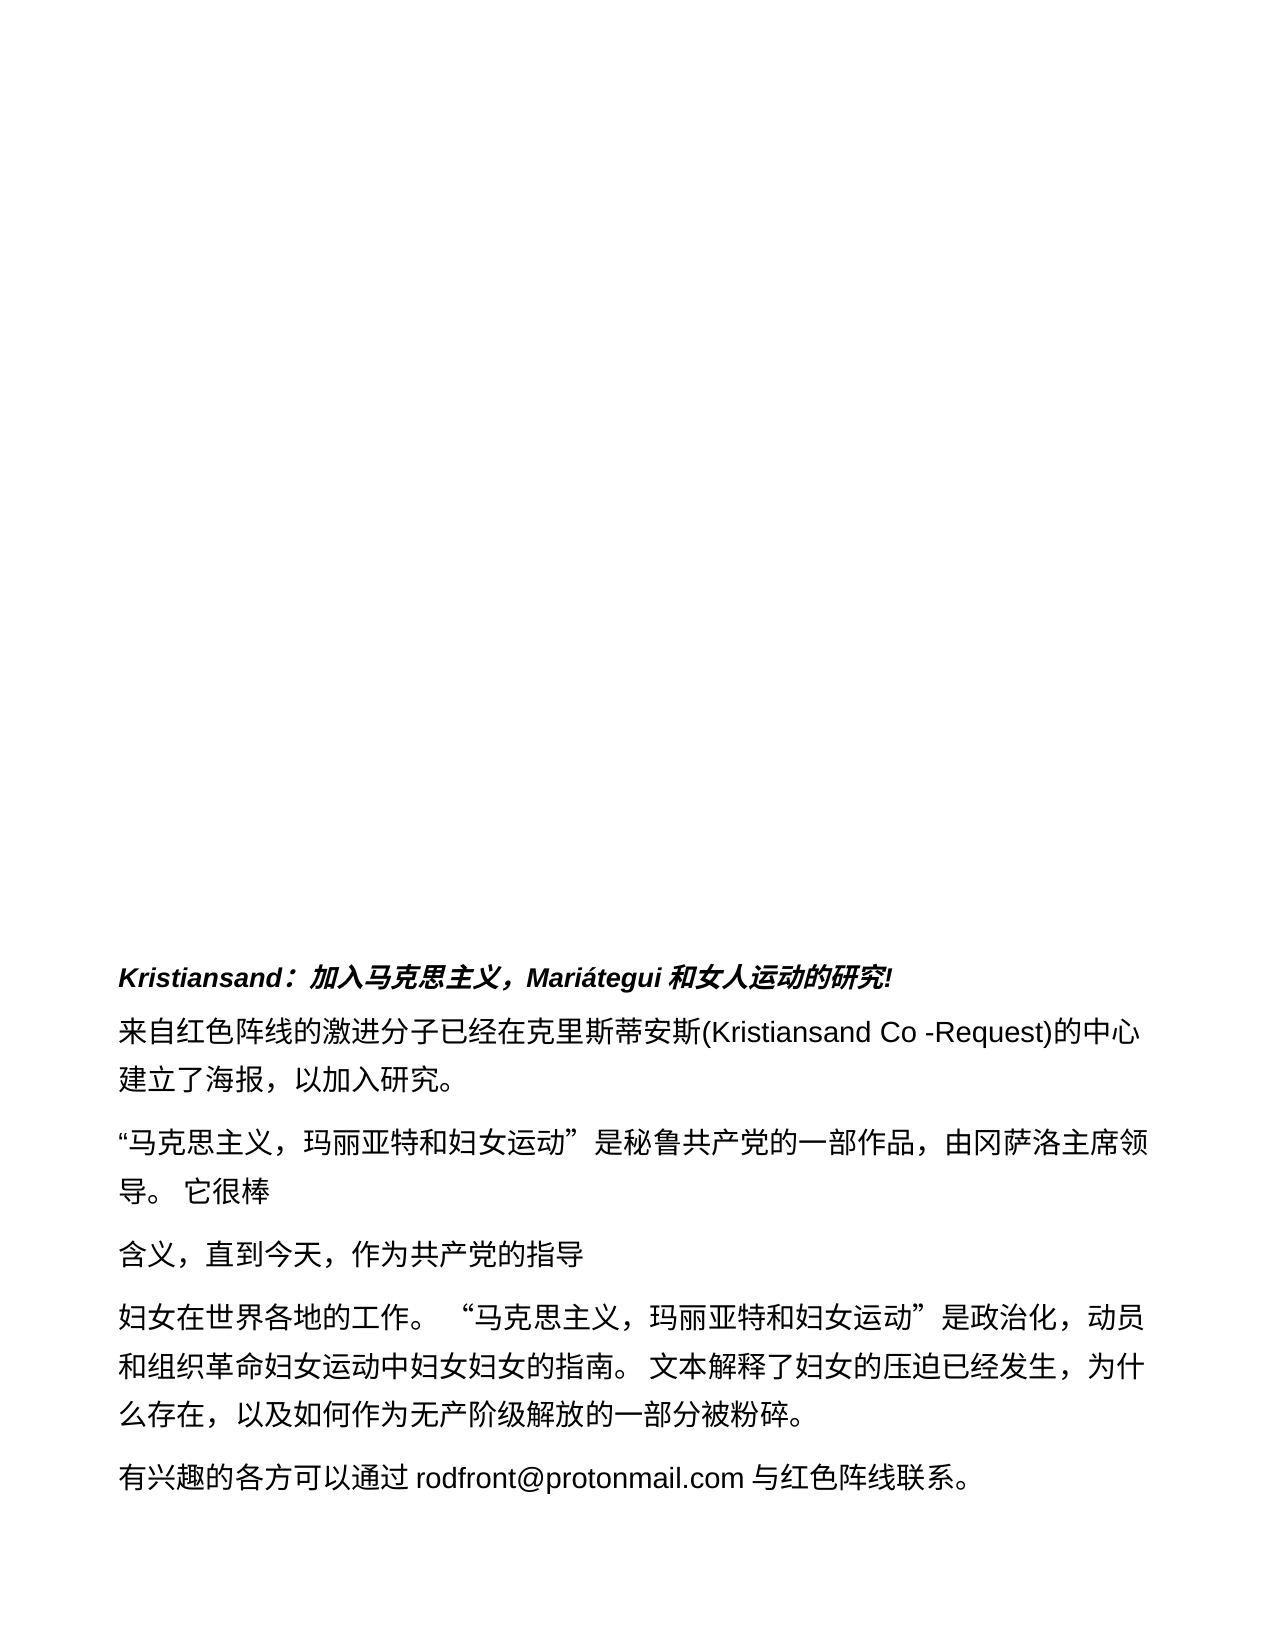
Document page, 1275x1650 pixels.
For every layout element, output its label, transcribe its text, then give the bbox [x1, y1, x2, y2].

subtitle Kristiansand：加入马克思主义，Mariátegui和女人运动的研究! [118, 956, 1157, 996]
text 来自红色阵线的激进分子已经在克里斯蒂安斯(Kristiansand Co -Request)的中心建立了海报，以加入研究。 [118, 1008, 1157, 1099]
text 有兴趣的各方可以通过rodfront@protonmail.com与红色阵线联系。 [118, 1455, 1157, 1497]
text 含义，直到今天，作为共产党的指导 [118, 1232, 1157, 1274]
text 妇女在世界各地的工作。 “马克思主义，玛丽亚特和妇女运动”是政治化，动员和组织革命妇女运动中妇女妇女的指南。 文本解释了妇女的压迫已经发生，为什么存在，以及如何作为无产阶级解放的一部分被粉碎。 [118, 1295, 1157, 1434]
text “马克思主义，玛丽亚特和妇女运动”是秘鲁共产党的一部作品，由冈萨洛主席领导。 它很棒 [118, 1120, 1157, 1211]
